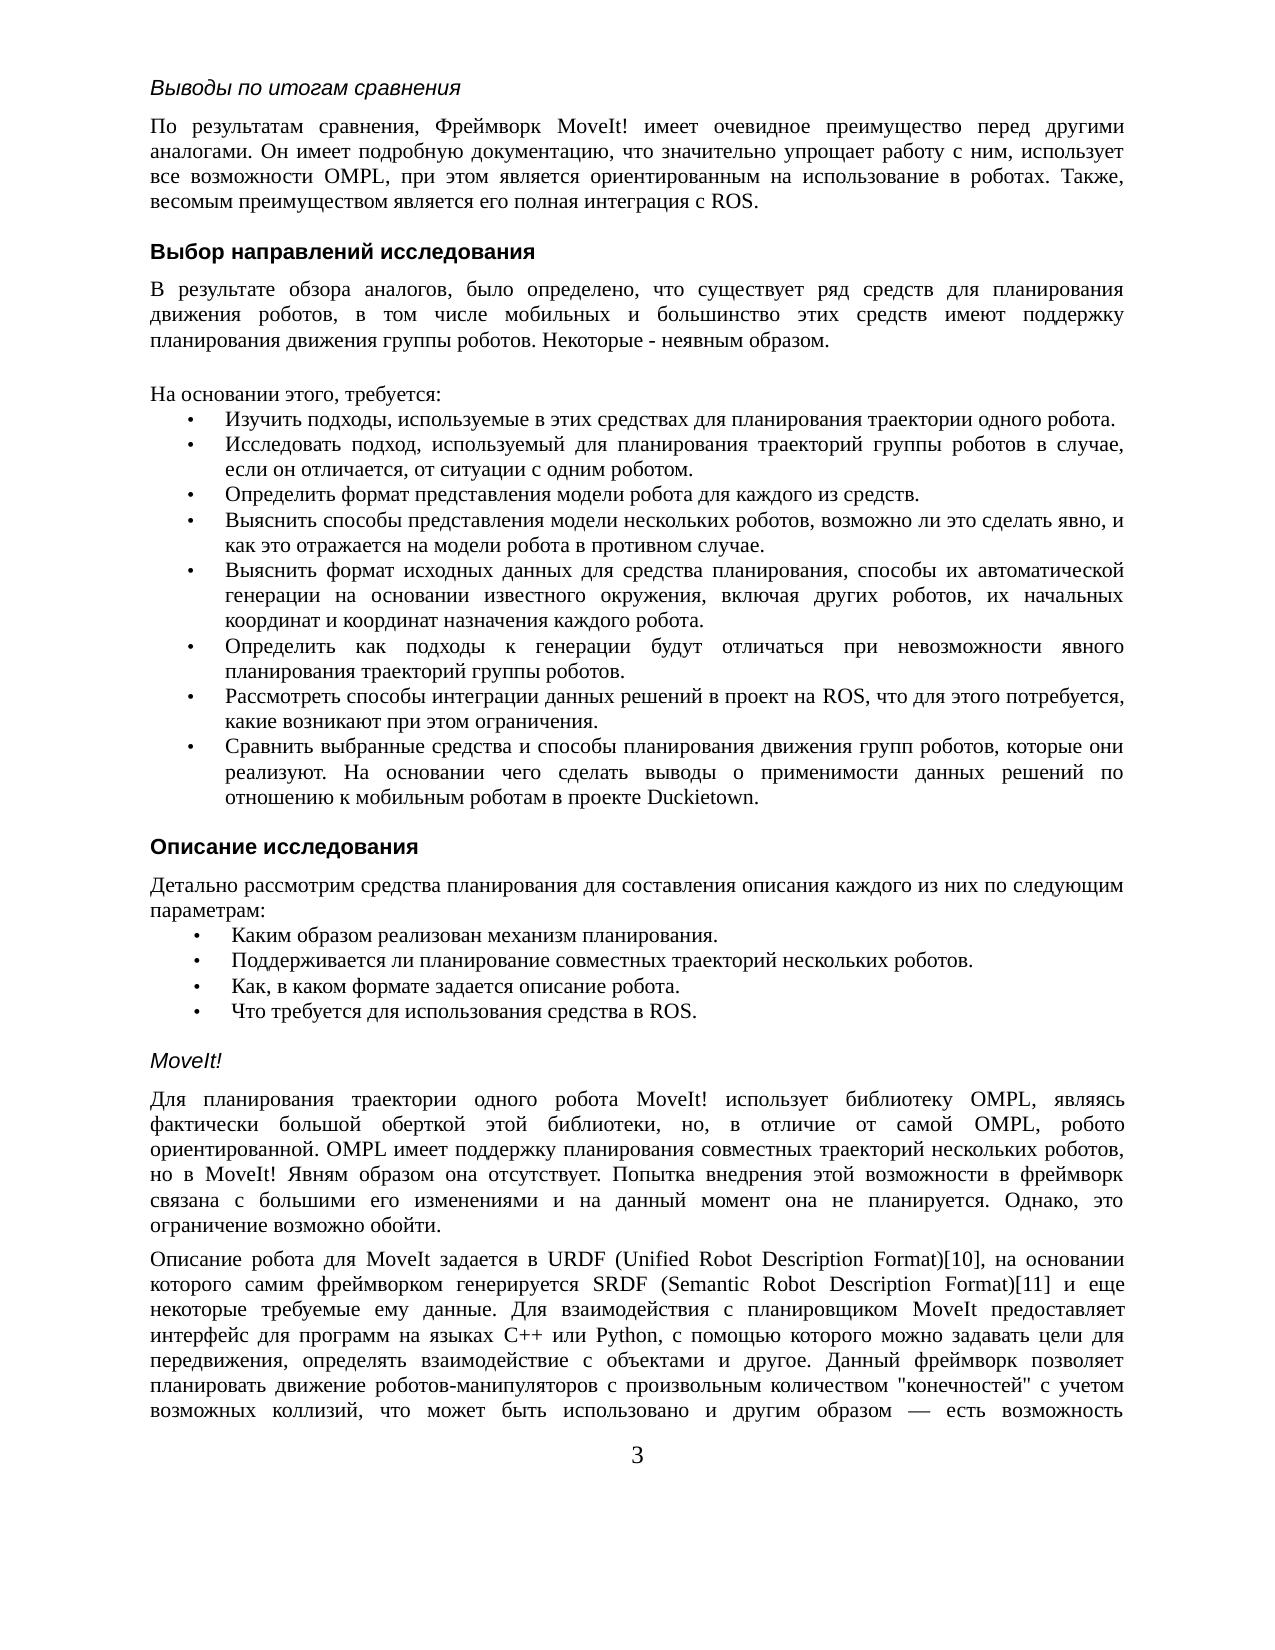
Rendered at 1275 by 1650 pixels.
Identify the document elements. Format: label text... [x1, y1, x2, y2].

list Выяснить формат исходных данных для средства планирования, способы их автоматической генерации на основании известного окружения, включая других роботов, их начальных координат и координат назначения каждого робота. [187, 557, 1125, 633]
list Определить как подходы к генерации будут отличаться при невозможности явного планирования траекторий группы роботов. [187, 633, 1125, 683]
text На основании этого, требуется: [150, 381, 1125, 406]
list Исследовать подход, используемый для планирования траекторий группы роботов в случае, если он отличается, от ситуации с одним роботом. [187, 431, 1125, 481]
list Выяснить способы представления модели нескольких роботов, возможно ли это сделать явно, и как это отражается на модели робота в противном случае. [187, 507, 1125, 557]
text В результате обзора аналогов, было определено, что существует ряд средств для планирования движения роботов, в том числе мобильных и большинство этих средств имеют поддержку планирования движения группы роботов. Некоторые - неявным образом. [150, 276, 1125, 352]
list Поддерживается ли планирование совместных траекторий нескольких роботов. [194, 947, 1125, 973]
subtitle Выводы по итогам сравнения [150, 75, 1125, 100]
list Определить формат представления модели робота для каждого из средств. [187, 481, 1125, 507]
subtitle Описание исследования [150, 834, 1125, 859]
list Рассмотреть способы интеграции данных решений в проект на ROS, что для этого потребуется, какие возникают при этом ограничения. [187, 683, 1125, 733]
text Детально рассмотрим средства планирования для составления описания каждого из них по следующим параметрам: [150, 872, 1125, 922]
list Что требуется для использования средства в ROS. [194, 998, 1125, 1023]
text Описание робота для MoveIt задается в URDF (Unified Robot Description Format)[10], на основании которого самим фреймворком генерируется SRDF (Semantic Robot Description Format)[11] и еще некоторые требуемые ему данные. Для взаимодействия с планировщиком MoveIt предоставляет интерфейс для программ на языках C++ или Python, с помощью которого можно задавать цели для передвижения, определять взаимодействие с объектами и другое. Данный фреймворк позволяет планировать движение роботов-манипуляторов с произвольным количеством "конечностей" с учетом возможных коллизий, что может быть использовано и другим образом — есть возможность [150, 1246, 1125, 1422]
list Сравнить выбранные средства и способы планирования движения групп роботов, которые они реализуют. На основании чего сделать выводы о применимости данных решений по отношению к мобильным роботам в проекте Duckietown. [187, 733, 1125, 809]
subtitle Выбор направлений исследования [150, 238, 1125, 264]
list Как, в каком формате задается описание робота. [194, 973, 1125, 998]
list Изучить подходы, используемые в этих средствах для планирования траектории одного робота. [187, 406, 1125, 431]
text Для планирования траектории одного робота MoveIt! использует библиотеку OMPL, являясь фактически большой оберткой этой библиотеки, но, в отличие от самой OMPL, робото ориентированной. OMPL имеет поддержку планирования совместных траекторий нескольких роботов, но в MoveIt! Явням образом она отсутствует. Попытка внедрения этой возможности в фреймворк связана с большими его изменениями и на данный момент она не планируется. Однако, это ограничение возможно обойти. [150, 1086, 1125, 1237]
list Каким образом реализован механизм планирования. [194, 922, 1125, 947]
subtitle MoveIt! [150, 1048, 1125, 1073]
text По результатам сравнения, Фреймворк MoveIt! имеет очевидное преимущество перед другими аналогами. Он имеет подробную документацию, что значительно упрощает работу с ним, использует все возможности OMPL, при этом является ориентированным на использование в роботах. Также, весомым преимуществом является его полная интеграция с ROS. [150, 113, 1125, 213]
